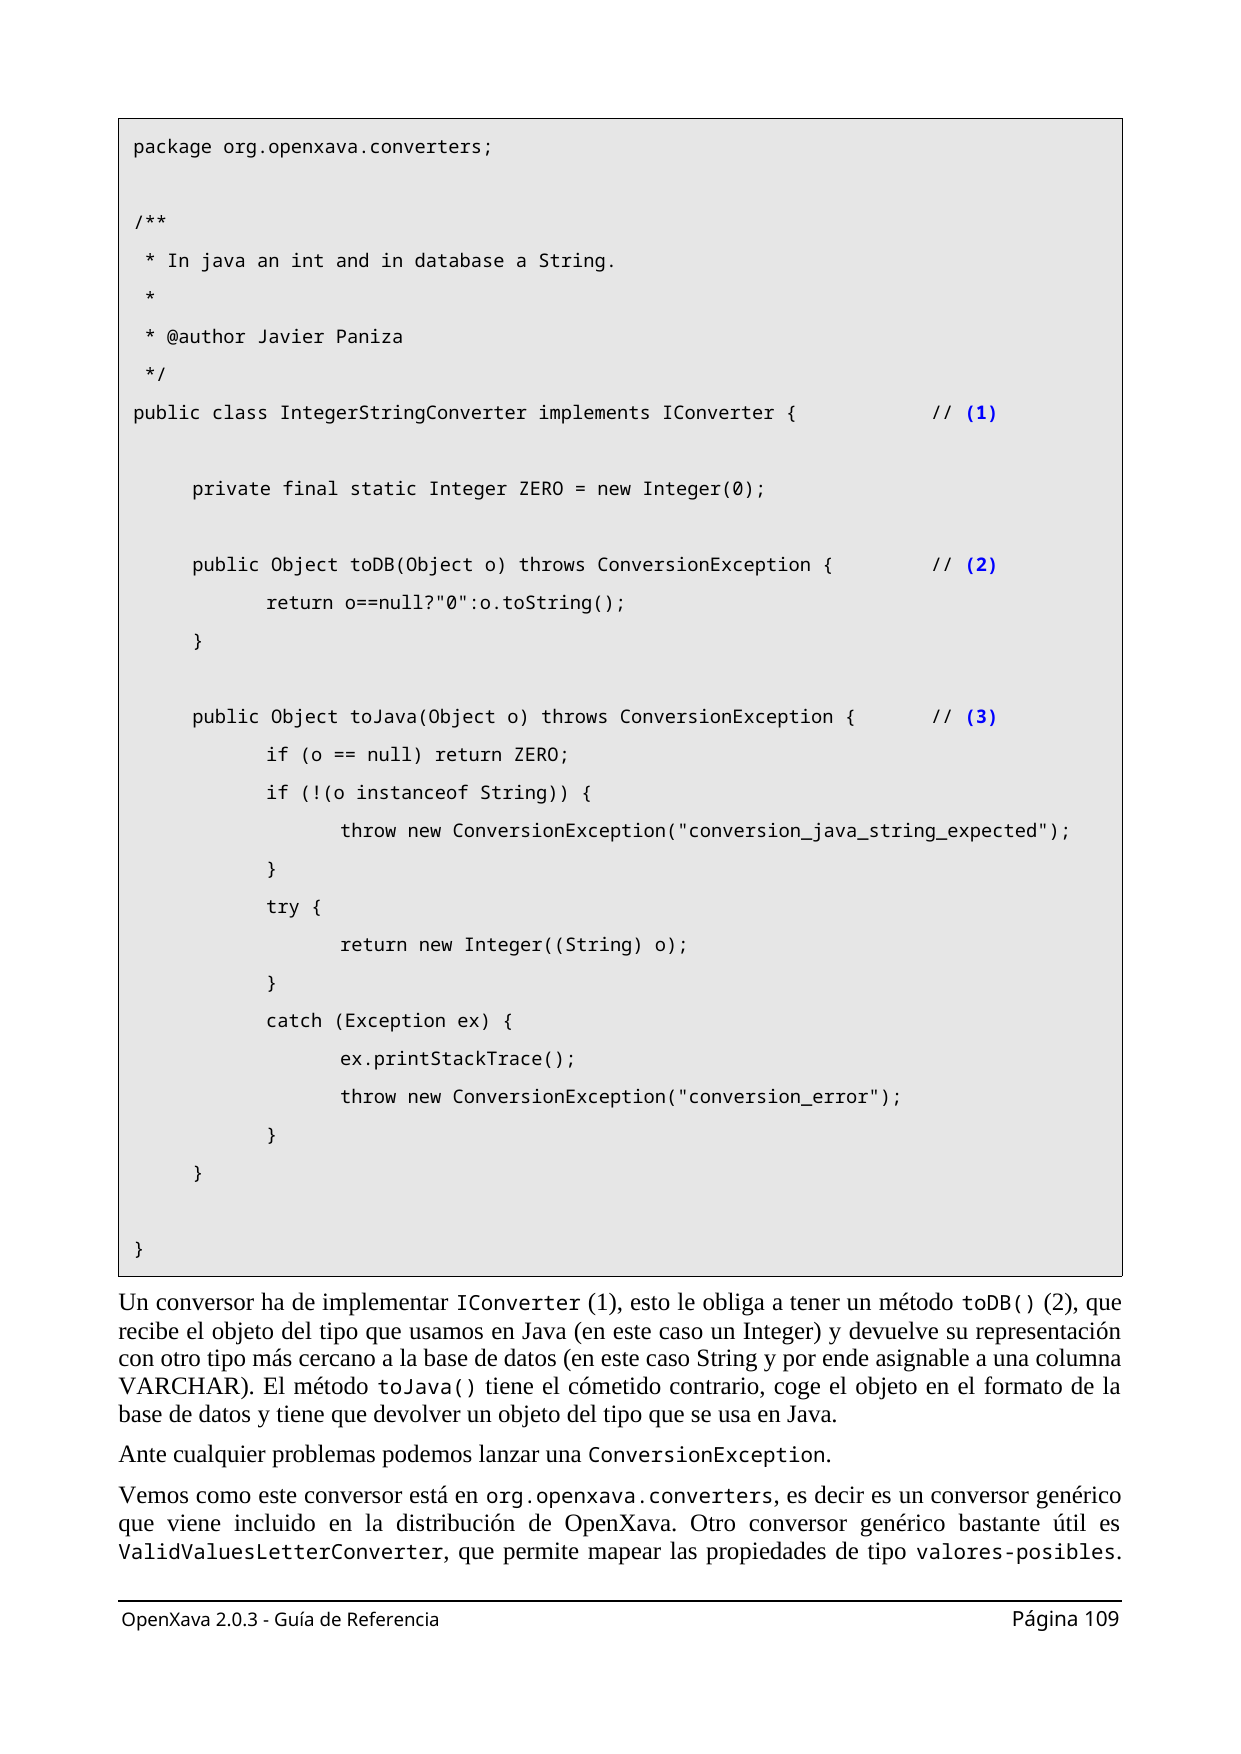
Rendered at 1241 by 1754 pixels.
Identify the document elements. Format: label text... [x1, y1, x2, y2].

text } [119, 1145, 1122, 1183]
text } [119, 841, 1122, 878]
text catch (Exception ex) { [119, 993, 1122, 1031]
text Ante cualquier problemas podemos lanzar una ConversionException. [118, 1441, 1122, 1469]
text Un conversor ha de implementar IConverter (1), esto le obliga a tener un método toDB() (2), que recibe el objeto del tipo que usamos en Java (en este caso un Integer) y devuelve su representación con otro tipo más cercano a la base de datos (en este caso String y por ende asignable a una columna VARCHAR). El método toJava() tiene el cómetido contrario, coge el objeto en el formato de la base de datos y tiene que devolver un objeto del tipo que se usa en Java. [118, 1288, 1122, 1428]
text * [119, 270, 1122, 308]
text try { [119, 878, 1122, 917]
text * In java an int and in database a String. [119, 232, 1122, 270]
text ex.printStackTrace(); [119, 1031, 1122, 1069]
text private final static Integer ZERO = new Integer(0); [119, 460, 1122, 498]
text throw new ConversionException("conversion_java_string_expected"); [119, 802, 1122, 841]
text throw new ConversionException("conversion_error"); [119, 1069, 1122, 1107]
text if (!(o instanceof String)) { [119, 764, 1122, 802]
text public Object toDB(Object o) throws ConversionException { // (2) [119, 536, 1122, 574]
text /** [119, 194, 1122, 232]
text } [119, 1221, 1122, 1276]
text public class IntegerStringConverter implements IConverter { // (1) [119, 384, 1122, 422]
text if (o == null) return ZERO; [119, 726, 1122, 764]
text public Object toJava(Object o) throws ConversionException { // (3) [119, 688, 1122, 726]
text * @author Javier Paniza [119, 308, 1122, 346]
text return new Integer((String) o); [119, 917, 1122, 954]
text } [119, 612, 1122, 650]
text } [119, 1107, 1122, 1145]
text */ [119, 346, 1122, 384]
text Vemos como este conversor está en org.openxava.converters, es decir es un conversor genérico que viene incluido en la distribución de OpenXava. Otro conversor genérico bastante útil es ValidValuesLetterConverter, que permite mapear las propiedades de tipo valores-posibles. [118, 1481, 1122, 1566]
text package org.openxava.converters; [119, 119, 1122, 156]
text return o==null?"0":o.toString(); [119, 574, 1122, 612]
text } [119, 954, 1122, 993]
